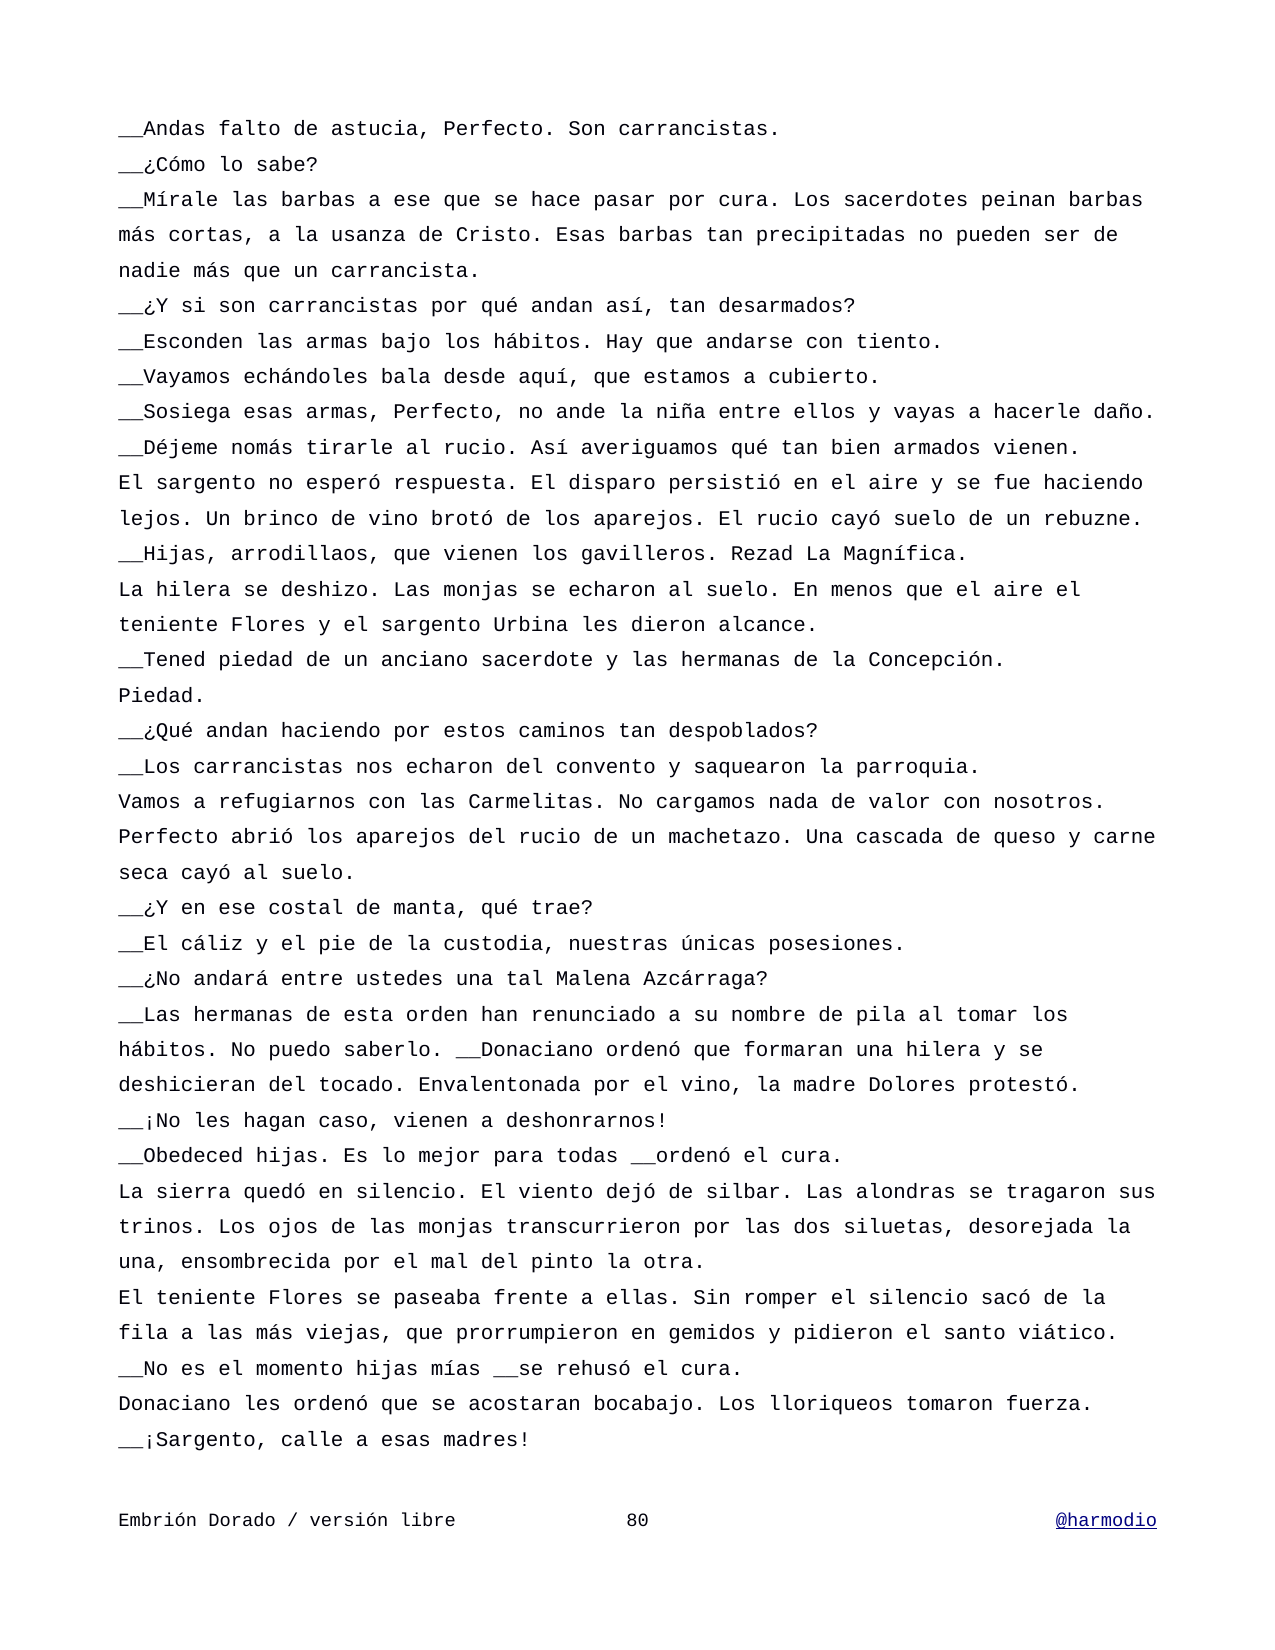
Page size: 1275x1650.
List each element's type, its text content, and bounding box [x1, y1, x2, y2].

text __¿Cómo lo sabe? [118, 153, 1157, 177]
text __Hijas, arrodillaos, que vienen los gavilleros. Rezad La Magnífica. [118, 543, 1157, 567]
text La hilera se deshizo. Las monjas se echaron al suelo. En menos que el aire el teniente Flores y el sargento Urbina les dieron alcance. [118, 578, 1157, 638]
text __¿No andará entre ustedes una tal Malena Azcárraga? [118, 968, 1157, 992]
text __No es el momento hijas mías __se rehusó el cura. [118, 1358, 1157, 1381]
text __¿Y si son carrancistas por qué andan así, tan desarmados? [118, 295, 1157, 319]
text __¡No les hagan caso, vienen a deshonrarnos! [118, 1110, 1157, 1133]
text El teniente Flores se paseaba frente a ellas. Sin romper el silencio sacó de la fila a las más viejas, que prorrumpieron en gemidos y pidieron el santo viático. [118, 1287, 1157, 1346]
text __Mírale las barbas a ese que se hace pasar por cura. Los sacerdotes peinan barbas más cortas, a la usanza de Cristo. Esas barbas tan precipitadas no pueden ser de nadie más que un carrancista. [118, 189, 1157, 283]
text __El cáliz y el pie de la custodia, nuestras únicas posesiones. [118, 933, 1157, 956]
text __Los carrancistas nos echaron del convento y saquearon la parroquia. [118, 756, 1157, 779]
text __Obedeced hijas. Es lo mejor para todas __ordenó el cura. [118, 1145, 1157, 1169]
text __Las hermanas de esta orden han renunciado a su nombre de pila al tomar los hábitos. No puedo saberlo. __Donaciano ordenó que formaran una hilera y se deshicieran del tocado. Envalentonada por el vino, la madre Dolores protestó. [118, 1003, 1157, 1098]
text __Déjeme nomás tirarle al rucio. Así averiguamos qué tan bien armados vienen. [118, 437, 1157, 461]
text __Sosiega esas armas, Perfecto, no ande la niña entre ellos y vayas a hacerle daño. [118, 401, 1157, 425]
text Piedad. [118, 685, 1157, 708]
text Perfecto abrió los aparejos del rucio de un machetazo. Una cascada de queso y carne seca cayó al suelo. [118, 826, 1157, 886]
text __Tened piedad de un anciano sacerdote y las hermanas de la Concepción. [118, 649, 1157, 673]
text Vamos a refugiarnos con las Carmelitas. No cargamos nada de valor con nosotros. [118, 791, 1157, 815]
text __¿Y en ese costal de manta, qué trae? [118, 897, 1157, 921]
text __Esconden las armas bajo los hábitos. Hay que andarse con tiento. [118, 331, 1157, 354]
text La sierra quedó en silencio. El viento dejó de silbar. Las alondras se tragaron sus trinos. Los ojos de las monjas transcurrieron por las dos siluetas, desorejada la una, ensombrecida por el mal del pinto la otra. [118, 1181, 1157, 1275]
text __¡Sargento, calle a esas madres! [118, 1428, 1157, 1452]
text __Vayamos echándoles bala desde aquí, que estamos a cubierto. [118, 366, 1157, 390]
text __Andas falto de astucia, Perfecto. Son carrancistas. [118, 118, 1157, 142]
text El sargento no esperó respuesta. El disparo persistió en el aire y se fue haciendo lejos. Un brinco de vino brotó de los aparejos. El rucio cayó suelo de un rebuzne. [118, 472, 1157, 531]
text __¿Qué andan haciendo por estos caminos tan despoblados? [118, 720, 1157, 744]
text Donaciano les ordenó que se acostaran bocabajo. Los lloriqueos tomaron fuerza. [118, 1393, 1157, 1417]
